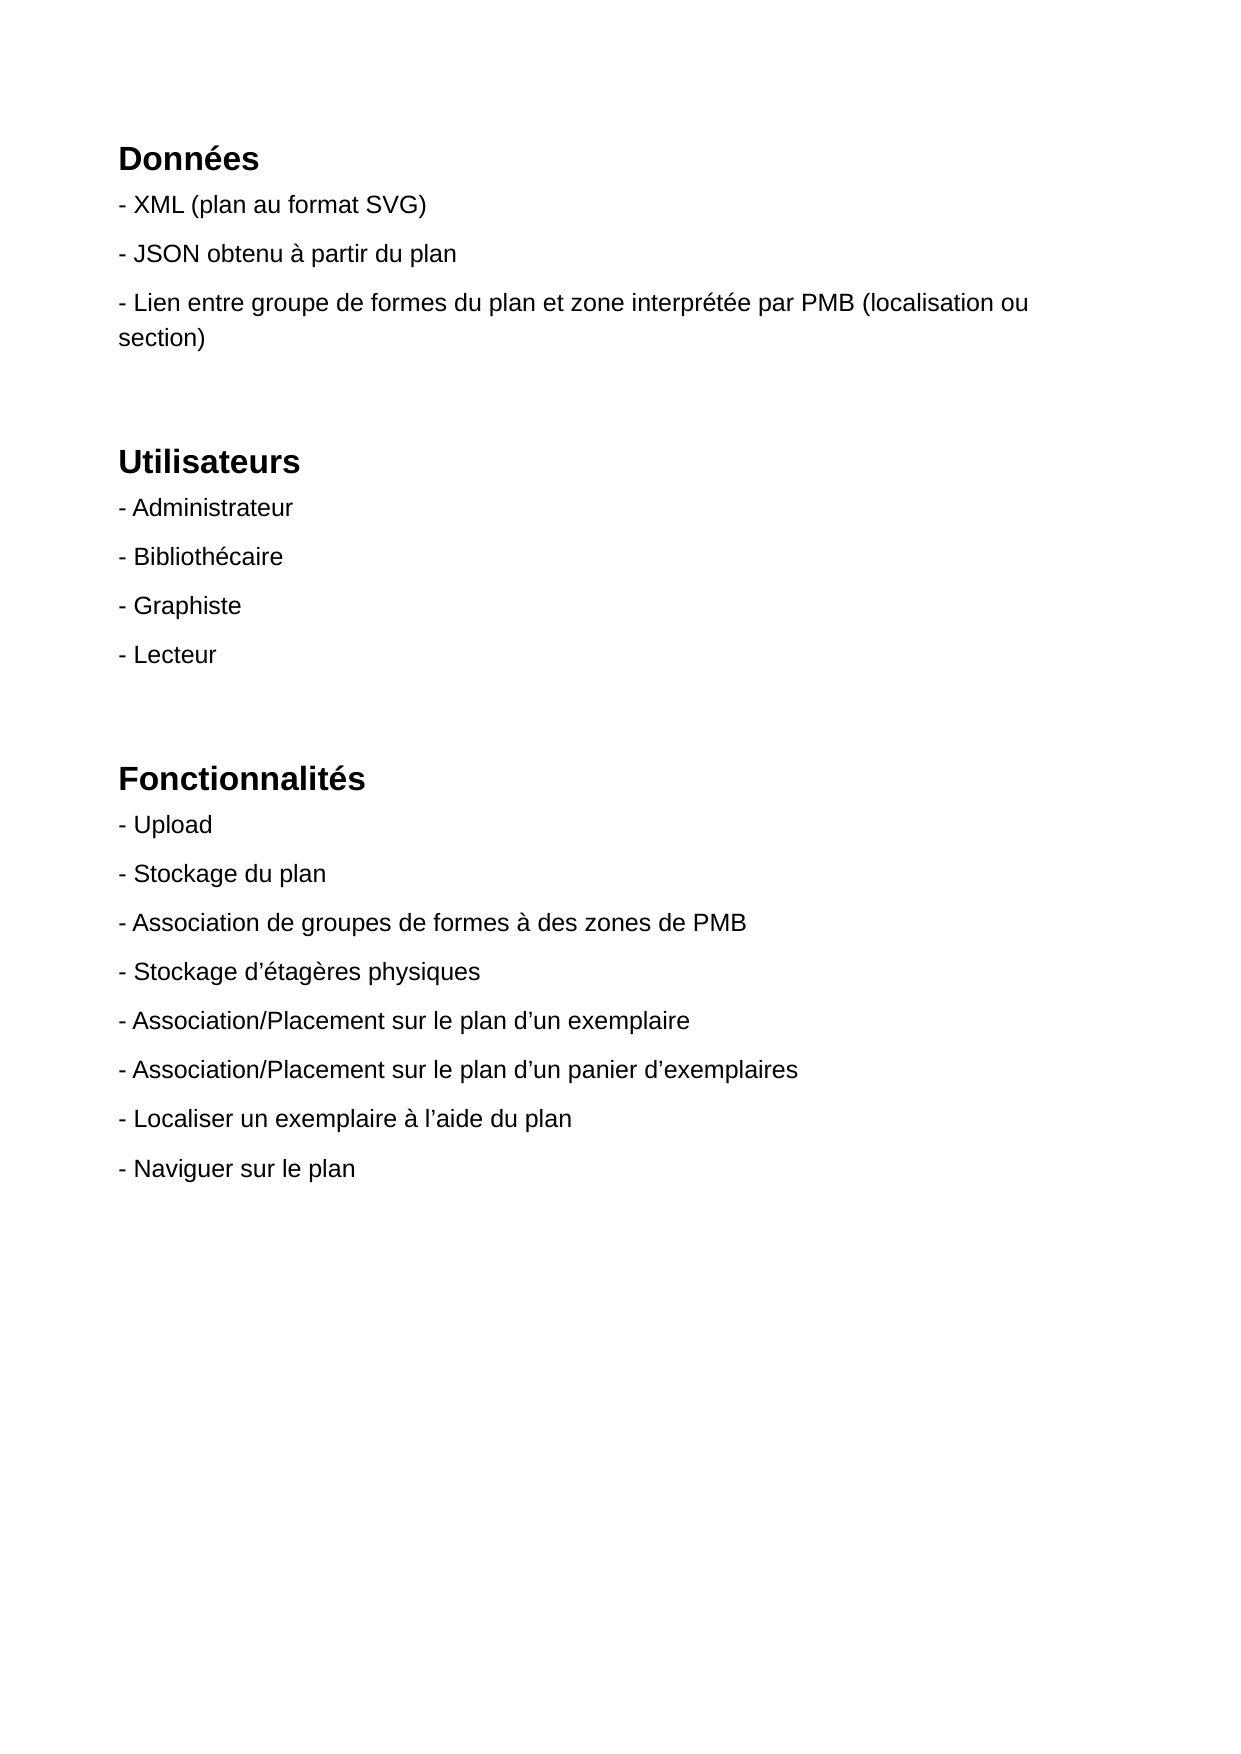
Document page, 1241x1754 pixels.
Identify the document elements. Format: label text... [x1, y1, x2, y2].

text - Graphiste [118, 591, 1122, 620]
text - XML (plan au format SVG) [118, 190, 1122, 219]
text - Upload [118, 810, 1122, 839]
text - Stockage d’étagères physiques [118, 957, 1122, 986]
subtitle Données [118, 139, 1122, 178]
text - Lien entre groupe de formes du plan et zone interprétée par PMB (localisation ou section) [118, 288, 1122, 351]
subtitle Fonctionnalités [118, 759, 1122, 798]
text - Administrateur [118, 493, 1122, 522]
subtitle Utilisateurs [118, 442, 1122, 480]
text - Association de groupes de formes à des zones de PMB [118, 908, 1122, 937]
text - Localiser un exemplaire à l’aide du plan [118, 1104, 1122, 1133]
text - JSON obtenu à partir du plan [118, 239, 1122, 268]
text - Association/Placement sur le plan d’un exemplaire [118, 1006, 1122, 1035]
text - Stockage du plan [118, 859, 1122, 888]
text - Bibliothécaire [118, 542, 1122, 571]
text - Naviguer sur le plan [118, 1153, 1122, 1182]
text - Association/Placement sur le plan d’un panier d’exemplaires [118, 1055, 1122, 1084]
text - Lecteur [118, 640, 1122, 669]
